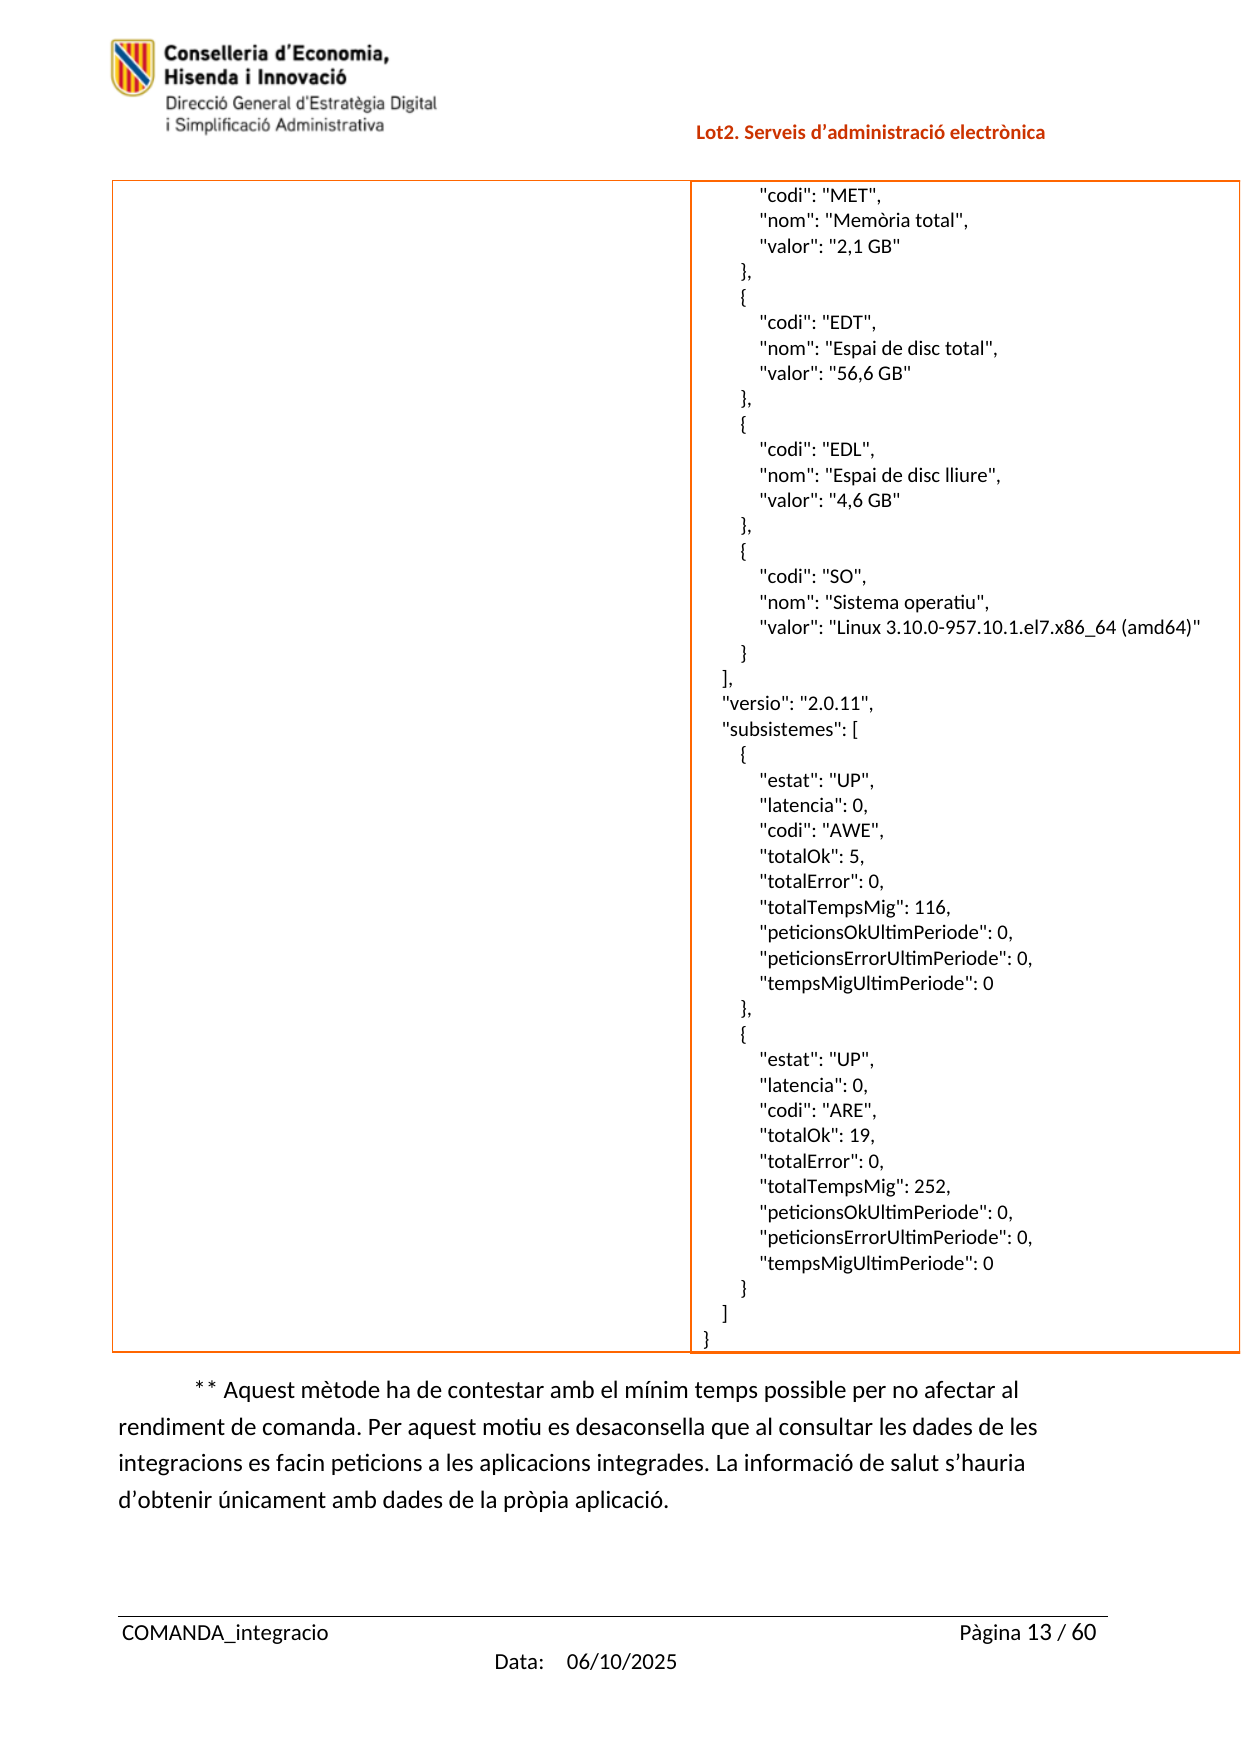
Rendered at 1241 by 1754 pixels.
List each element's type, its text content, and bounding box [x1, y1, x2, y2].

picture [100, 26, 467, 156]
table_cell [113, 181, 690, 1351]
list ** Aquest mètode ha de contestar amb el mínim temps possible per no afectar al rendiment de comanda. Per aquest motiu es desaconsella que al consultar les dades de les integracions es facin peticions a les aplicacions integrades. La informació de salut s’hauria d’obtenir únicament amb dades de la pròpia aplicació. [118, 1374, 1122, 1514]
table_cell "codi": "MET", "nom": "Memòria total", "valor": "2,1 GB" }, { "codi": "EDT", "nom": "Espai de disc total", "valor": "56,6 GB" }, { "codi": "EDL", "nom": "Espai de disc lliure", "valor": "4,6 GB" }, { "codi": "SO", "nom": "Sistema operatiu", "valor": "Linux 3.10.0-957.10.1.el7.x86_64 (amd64)" } ], "versio": "2.0.11", "subsistemes": [ { "estat": "UP", "latencia": 0, "codi": "AWE", "totalOk": 5, "totalError": 0, "totalTempsMig": 116, "peticionsOkUltimPeriode": 0, "peticionsErrorUltimPeriode": 0, "tempsMigUltimPeriode": 0 }, { "estat": "UP", "latencia": 0, "codi": "ARE", "totalOk": 19, "totalError": 0, "totalTempsMig": 252, "peticionsOkUltimPeriode": 0, "peticionsErrorUltimPeriode": 0, "tempsMigUltimPeriode": 0 } ] } [692, 182, 1239, 1351]
